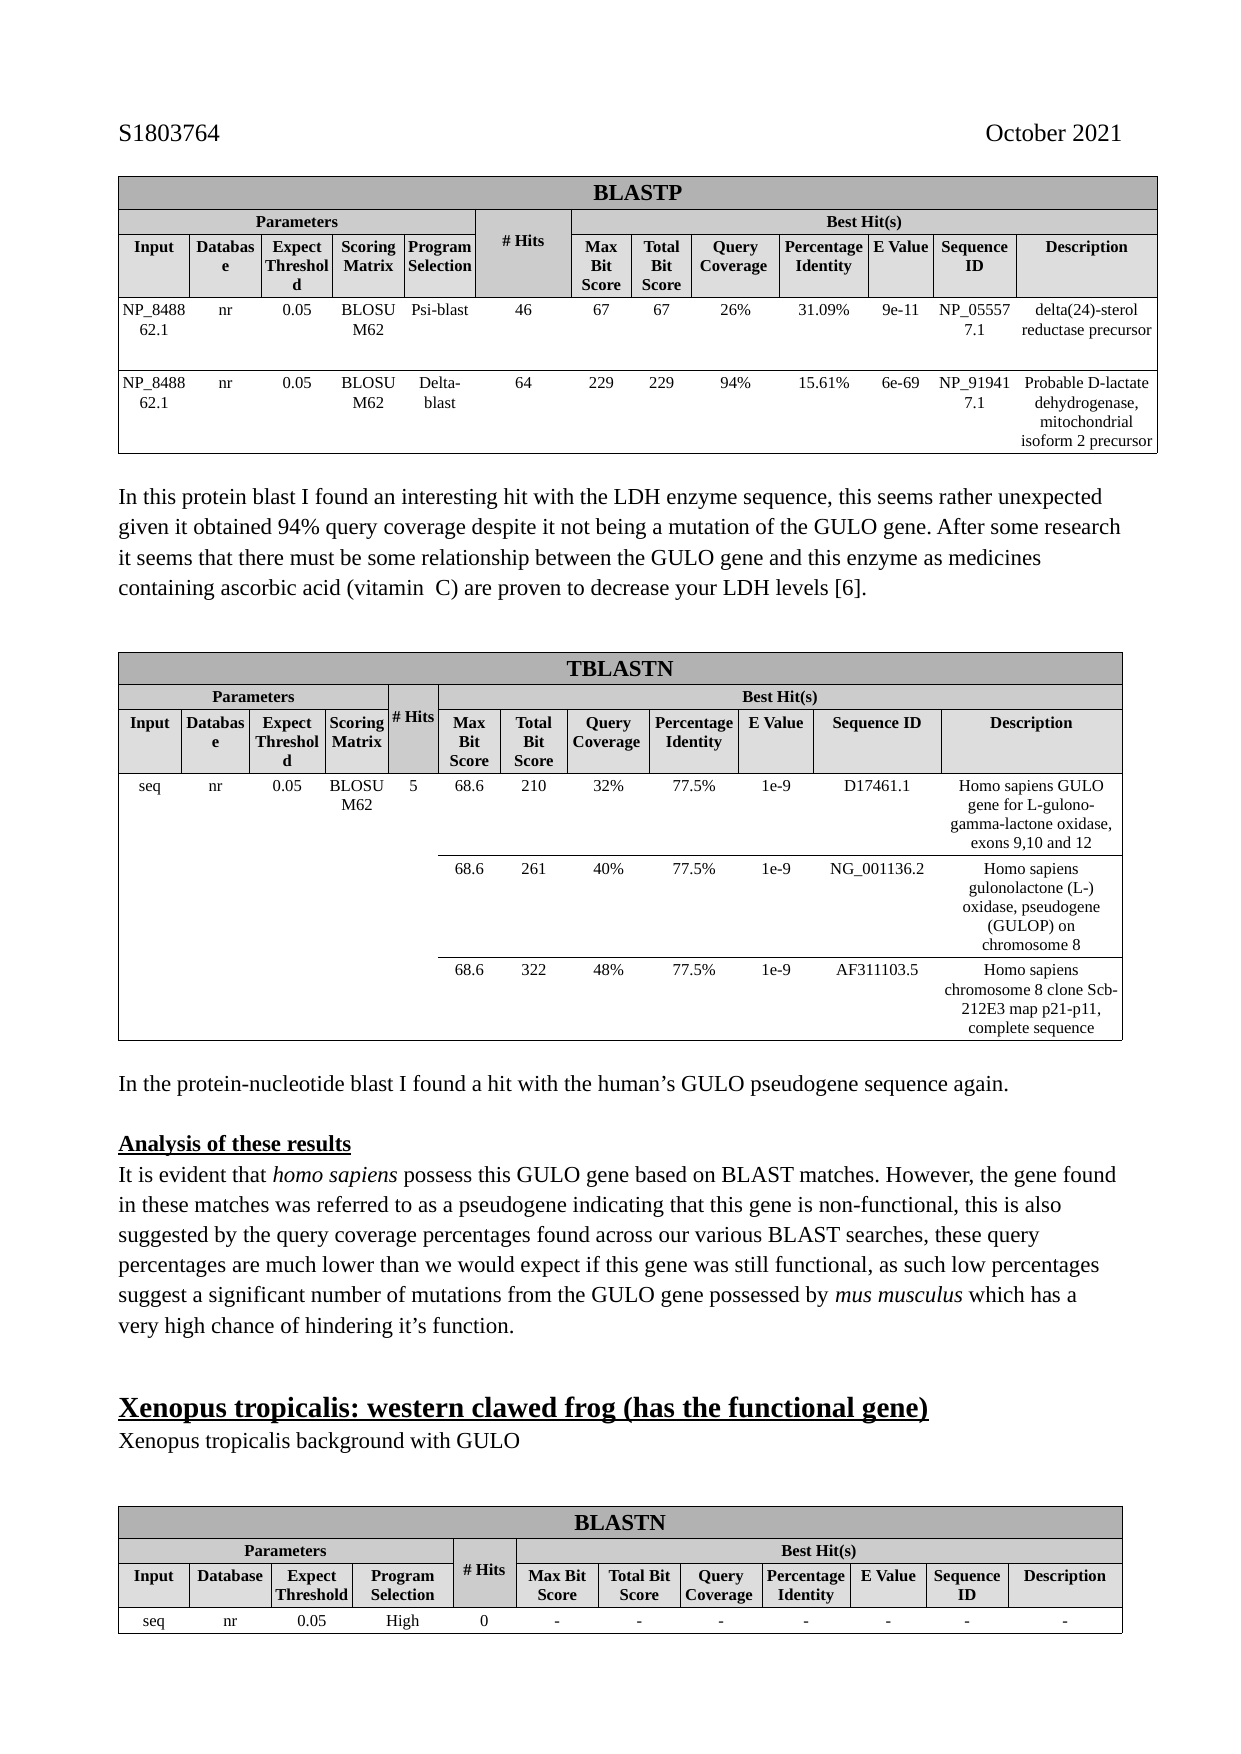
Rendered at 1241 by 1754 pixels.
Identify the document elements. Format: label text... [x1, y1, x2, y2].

table_cell Description [1009, 1564, 1122, 1607]
table_cell Query Coverage [681, 1564, 762, 1607]
table_header BLASTP [119, 177, 1157, 209]
table_cell Expect Threshold [272, 1564, 352, 1607]
table_cell Max Bit Score [439, 710, 500, 773]
table_cell - [516, 1608, 598, 1632]
table_cell Percentage Identity [780, 235, 868, 297]
table_cell Parameters [119, 685, 388, 709]
table_cell NP_919417.1 [933, 371, 1016, 453]
table_cell Homo sapiens GULO gene for L-gulono-gamma-lactone oxidase, exons 9,10 and 12 [941, 774, 1122, 855]
table_cell Total Bit Score [599, 1564, 680, 1607]
table_cell 261 [500, 856, 567, 957]
table_cell NG_001136.2 [814, 856, 941, 957]
table_cell 15.61% [779, 371, 868, 453]
table_cell Sequence ID [934, 235, 1016, 297]
table_cell Scoring Matrix [333, 235, 404, 297]
table_cell # Hits [476, 210, 571, 297]
table_cell AF311103.5 [814, 958, 941, 1040]
table_cell Program Selection [353, 1564, 453, 1607]
table_cell 9e-11 [868, 298, 933, 370]
table_cell Description [942, 710, 1122, 773]
table_cell nr [189, 1608, 271, 1632]
table_header TBLASTN [119, 653, 1122, 684]
table_cell Parameters [119, 1539, 453, 1563]
table_cell Percentage Identity [650, 710, 738, 773]
table_cell Best Hit(s) [572, 210, 1157, 234]
text In this protein blast I found an interesting hit with the LDH enzyme sequence, this seems rather unexpected given it obtained 94% query coverage despite it not being a mutation of the GULO gene. After some research it seems that there must be some relationship between the GULO gene and this enzyme as medicines containing ascorbic acid (vitamin C) are proven to decrease your LDH levels [6]. [118, 454, 1122, 633]
table_cell Psi-blast [404, 298, 475, 370]
table_cell Query Coverage [692, 235, 779, 297]
table_cell NP_848862.1 [119, 298, 189, 370]
table_cell E Value [869, 235, 933, 297]
table_cell - [926, 1608, 1008, 1632]
table_cell Homo sapiens gulonolactone (L-) oxidase, pseudogene (GULOP) on chromosome 8 [941, 856, 1122, 957]
table_cell Max Bit Score [572, 235, 631, 297]
table_cell E Value [851, 1564, 926, 1607]
table_cell 46 [475, 298, 571, 370]
table_cell nr [190, 371, 261, 453]
table_cell 77.5% [649, 774, 738, 855]
table_cell # Hits [454, 1539, 516, 1607]
table_cell seq [119, 774, 181, 1040]
table_cell 68.6 [438, 774, 500, 855]
table_cell Scoring Matrix [326, 710, 388, 773]
table_cell Input [119, 710, 181, 773]
table_cell D17461.1 [814, 774, 941, 855]
text Xenopus tropicalis: western clawed frog (has the functional gene) Xenopus tropicalis background with GULO [118, 1390, 1122, 1487]
table_cell nr [181, 774, 249, 1040]
table_cell 229 [631, 371, 691, 453]
table_cell Homo sapiens chromosome 8 clone Scb-212E3 map p21-p11, complete sequence [941, 958, 1122, 1040]
table_cell Probable D-lactate dehydrogenase, mitochondrial isoform 2 precursor [1016, 371, 1157, 453]
table_cell 6e-69 [868, 371, 933, 453]
table_cell 0 [453, 1608, 516, 1632]
table_header BLASTN [119, 1507, 1122, 1538]
table_cell Expect Threshold [250, 710, 325, 773]
table_cell delta(24)-sterol reductase precursor [1016, 298, 1157, 370]
table_cell - [1008, 1608, 1122, 1632]
table_cell 0.05 [261, 298, 332, 370]
table_cell E Value [739, 710, 813, 773]
table_cell BLOSUM62 [333, 298, 404, 370]
table_cell - [680, 1608, 762, 1632]
table_cell Input [119, 235, 189, 297]
table_cell 5 [389, 774, 438, 1040]
table_cell - [598, 1608, 680, 1632]
table_cell Input [119, 1564, 189, 1607]
table_cell nr [190, 298, 261, 370]
table_cell BLOSUM62 [325, 774, 388, 1040]
table_cell Expect Threshold [262, 235, 332, 297]
table_cell Best Hit(s) [517, 1539, 1122, 1563]
table_cell Database [190, 1564, 271, 1607]
table_cell Percentage Identity [763, 1564, 850, 1607]
table_cell 0.05 [249, 774, 325, 1040]
table_cell Delta-blast [404, 371, 475, 453]
table_cell 210 [500, 774, 567, 855]
table_cell 68.6 [438, 958, 500, 1040]
table_cell - [850, 1608, 926, 1632]
table_cell 1e-9 [738, 774, 813, 855]
table_cell Max Bit Score [517, 1564, 598, 1607]
table_cell 40% [567, 856, 649, 957]
table_cell 0.05 [271, 1608, 352, 1632]
table_cell seq [119, 1608, 189, 1632]
table_cell 94% [691, 371, 779, 453]
table_cell 322 [500, 958, 567, 1040]
table_cell 1e-9 [738, 856, 813, 957]
table_cell 1e-9 [738, 958, 813, 1040]
table_cell Database [190, 235, 261, 297]
table_cell BLOSUM62 [333, 371, 404, 453]
table_cell # Hits [389, 685, 438, 773]
table_cell 229 [571, 371, 631, 453]
table_cell - [762, 1608, 850, 1632]
table_cell Program Selection [405, 235, 475, 297]
table_cell 77.5% [649, 958, 738, 1040]
table_cell Sequence ID [814, 710, 941, 773]
table_cell Sequence ID [927, 1564, 1008, 1607]
table_cell 68.6 [438, 856, 500, 957]
table_cell 77.5% [649, 856, 738, 957]
table_cell Total Bit Score [632, 235, 691, 297]
table_cell Query Coverage [568, 710, 649, 773]
table_cell 32% [567, 774, 649, 855]
table_cell Database [182, 710, 249, 773]
table_cell Description [1017, 235, 1157, 297]
table_cell Parameters [119, 210, 475, 234]
table_cell 31.09% [779, 298, 868, 370]
table_cell Total Bit Score [501, 710, 567, 773]
table_cell 0.05 [261, 371, 332, 453]
table_cell 48% [567, 958, 649, 1040]
table_cell 67 [571, 298, 631, 370]
table_cell NP_055577.1 [933, 298, 1016, 370]
table_cell 67 [631, 298, 691, 370]
table_cell NP_848862.1 [119, 371, 189, 453]
text In the protein-nucleotide blast I found a hit with the human’s GULO pseudogene sequence again. Analysis of these results It is evident that homo sapiens possess this GULO gene based on BLAST matches. However, the gene found in these matches was referred to as a pseudogene indicating that this gene is non-functional, this is also suggested by the query coverage percentages found across our various BLAST searches, these query percentages are much lower than we would expect if this gene was still functional, as such low percentages suggest a significant number of mutations from the GULO gene possessed by mus musculus which has a very high chance of hindering it’s function. [118, 1041, 1122, 1371]
table_cell 26% [691, 298, 779, 370]
table_cell Best Hit(s) [439, 685, 1122, 709]
table_cell High [353, 1608, 453, 1632]
table_cell 64 [475, 371, 571, 453]
